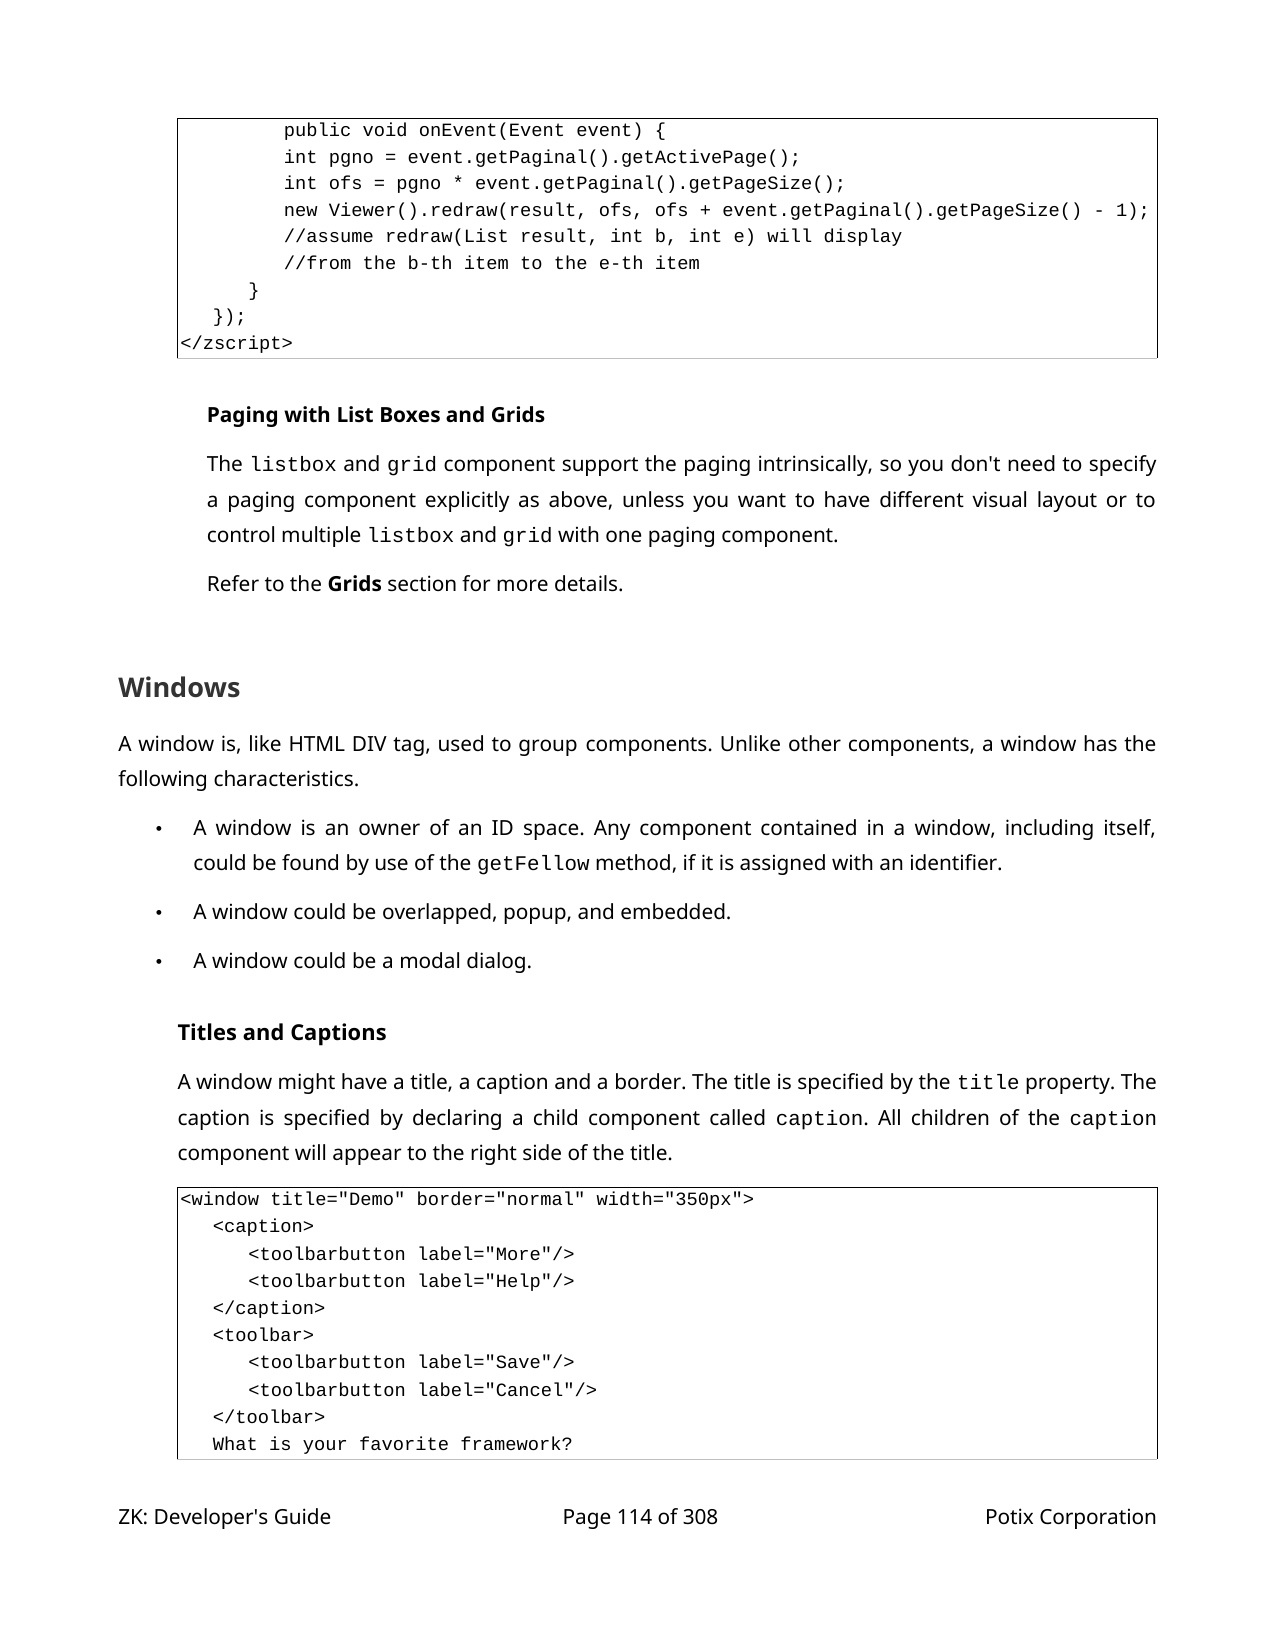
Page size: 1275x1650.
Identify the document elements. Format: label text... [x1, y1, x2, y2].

text <caption> [178, 1214, 1157, 1239]
subtitle Titles and Captions [177, 1017, 1157, 1047]
text A window might have a title, a caption and a border. The title is specified by the title property. The caption is specified by declaring a child component called caption. All children of the caption component will appear to the right side of the title. [177, 1067, 1157, 1167]
list A window could be overlapped, popup, and embedded. [156, 897, 1157, 925]
text <toolbarbutton label="More"/> [178, 1242, 1157, 1266]
text public void onEvent(Event event) { int pgno = event.getPaginal().getActivePage(); int ofs = pgno * event.getPaginal().getPageSize(); new Viewer().redraw(result, ofs, ofs + event.getPaginal().getPageSize() - 1); //assume redraw(List result, int b, int e) will display //from the b-th item to the e-th item } }); </zscript> [178, 119, 1157, 358]
text <toolbarbutton label="Save"/> [178, 1350, 1157, 1374]
subtitle Windows [118, 668, 1157, 705]
text What is your favorite framework? [178, 1432, 1157, 1459]
text </caption> [178, 1296, 1157, 1320]
text Refer to the Grids section for more details. [207, 569, 1157, 597]
list A window is an owner of an ID space. Any component contained in a window, including itself, could be found by use of the getFellow method, if it is assigned with an identifier. [156, 813, 1157, 876]
text <toolbarbutton label="Help"/> [178, 1269, 1157, 1293]
list A window could be a modal dialog. [156, 946, 1157, 974]
text <toolbarbutton label="Cancel"/> [178, 1377, 1157, 1402]
subtitle Paging with List Boxes and Grids [207, 400, 1157, 429]
text </toolbar> [178, 1405, 1157, 1429]
text <window title="Demo" border="normal" width="350px"> [178, 1188, 1157, 1211]
text <toolbar> [178, 1323, 1157, 1347]
text A window is, like HTML DIV tag, used to group components. Unlike other components, a window has the following characteristics. [118, 729, 1157, 792]
text The listbox and grid component support the paging intrinsically, so you don't need to specify a paging component explicitly as above, unless you want to have different visual layout or to control multiple listbox and grid with one paging component. [207, 449, 1157, 548]
